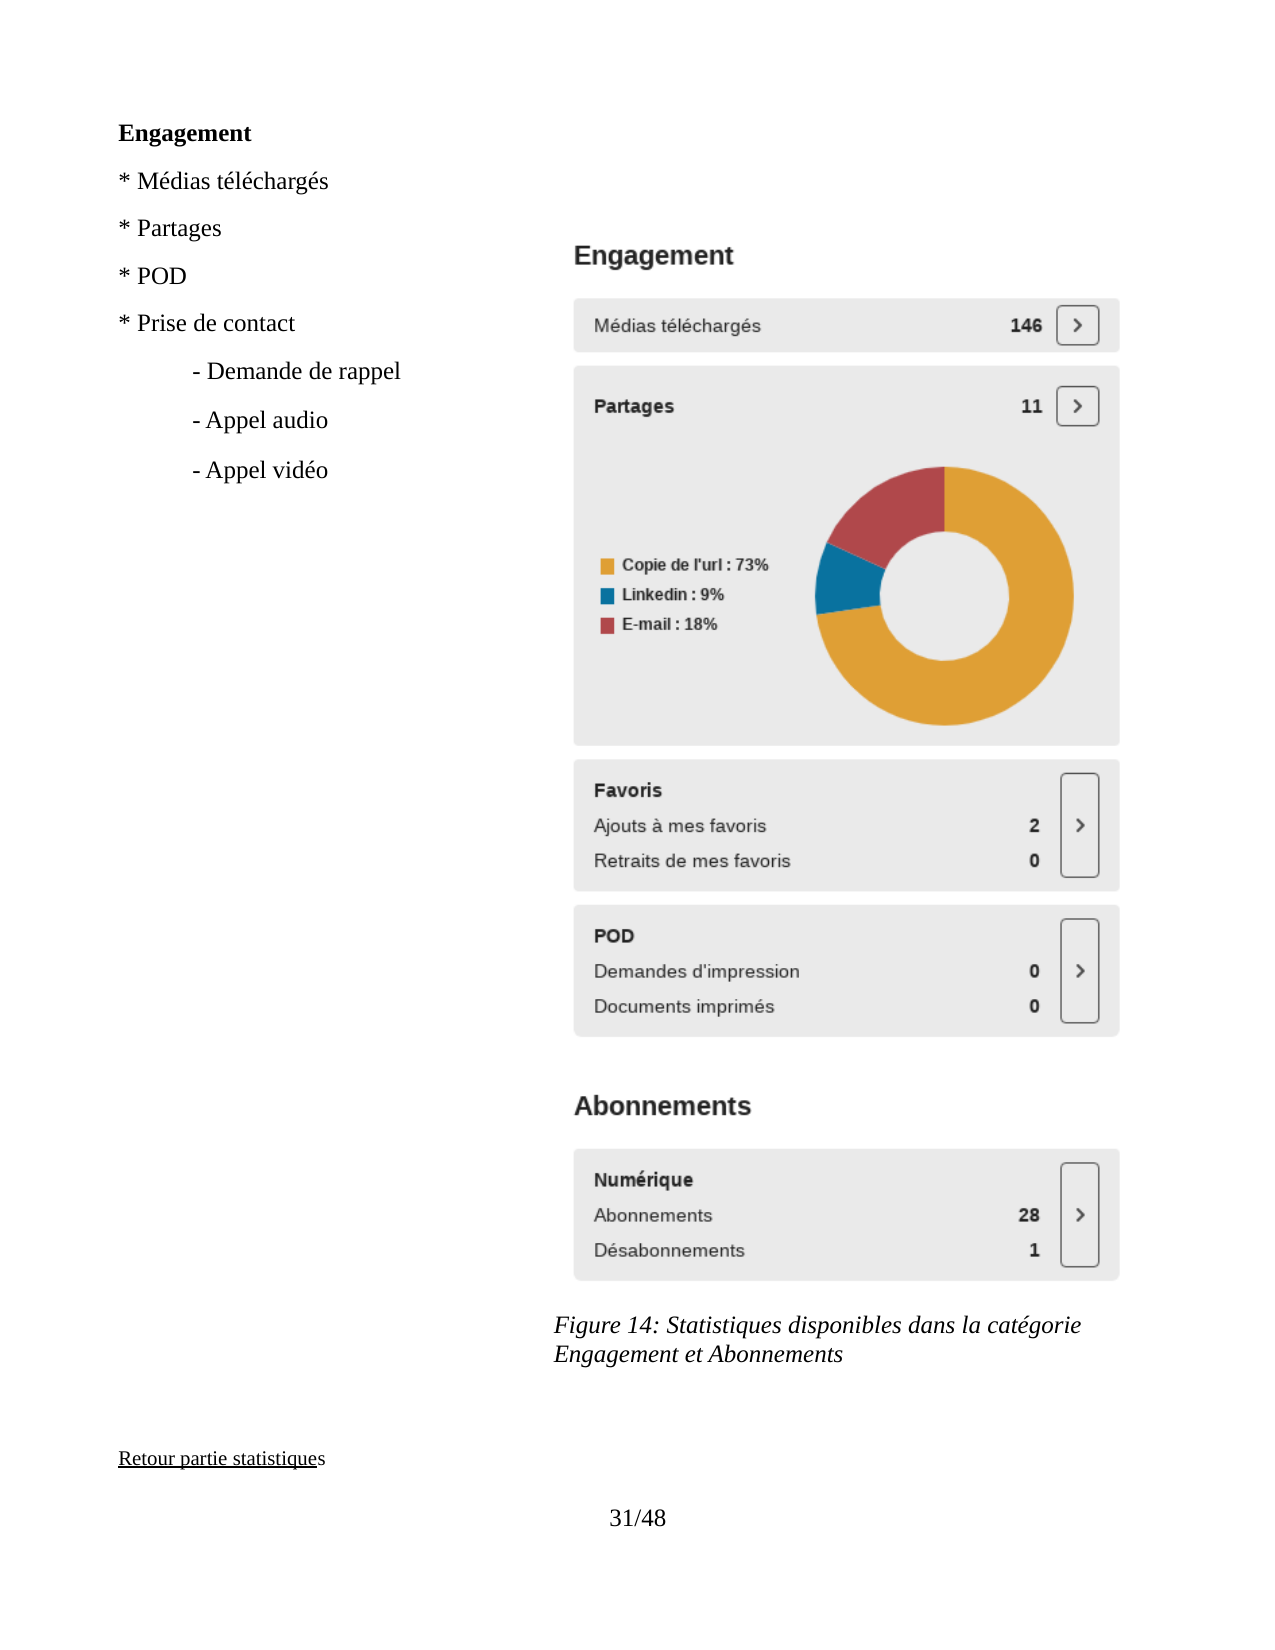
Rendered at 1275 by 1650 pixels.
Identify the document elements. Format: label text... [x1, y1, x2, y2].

text * Partages [118, 208, 1157, 1371]
text [1143, 308, 1157, 337]
picture [553, 223, 1141, 1306]
text [1143, 261, 1157, 290]
text * Prise de contact [118, 308, 551, 337]
text [1143, 455, 1157, 484]
text - Appel audio [118, 406, 551, 434]
text Engagement [118, 118, 1157, 147]
text * POD [118, 261, 551, 290]
text - Demande de rappel [118, 356, 551, 385]
text [1143, 406, 1157, 434]
text [1143, 356, 1157, 385]
text * Médias téléchargés [118, 166, 1157, 194]
text Figure 14: Statistiques disponibles dans la catégorie Engagement et Abonnements [553, 1306, 1140, 1368]
text - Appel vidéo [118, 455, 551, 484]
text Retour partie statistiques [118, 1446, 1157, 1469]
